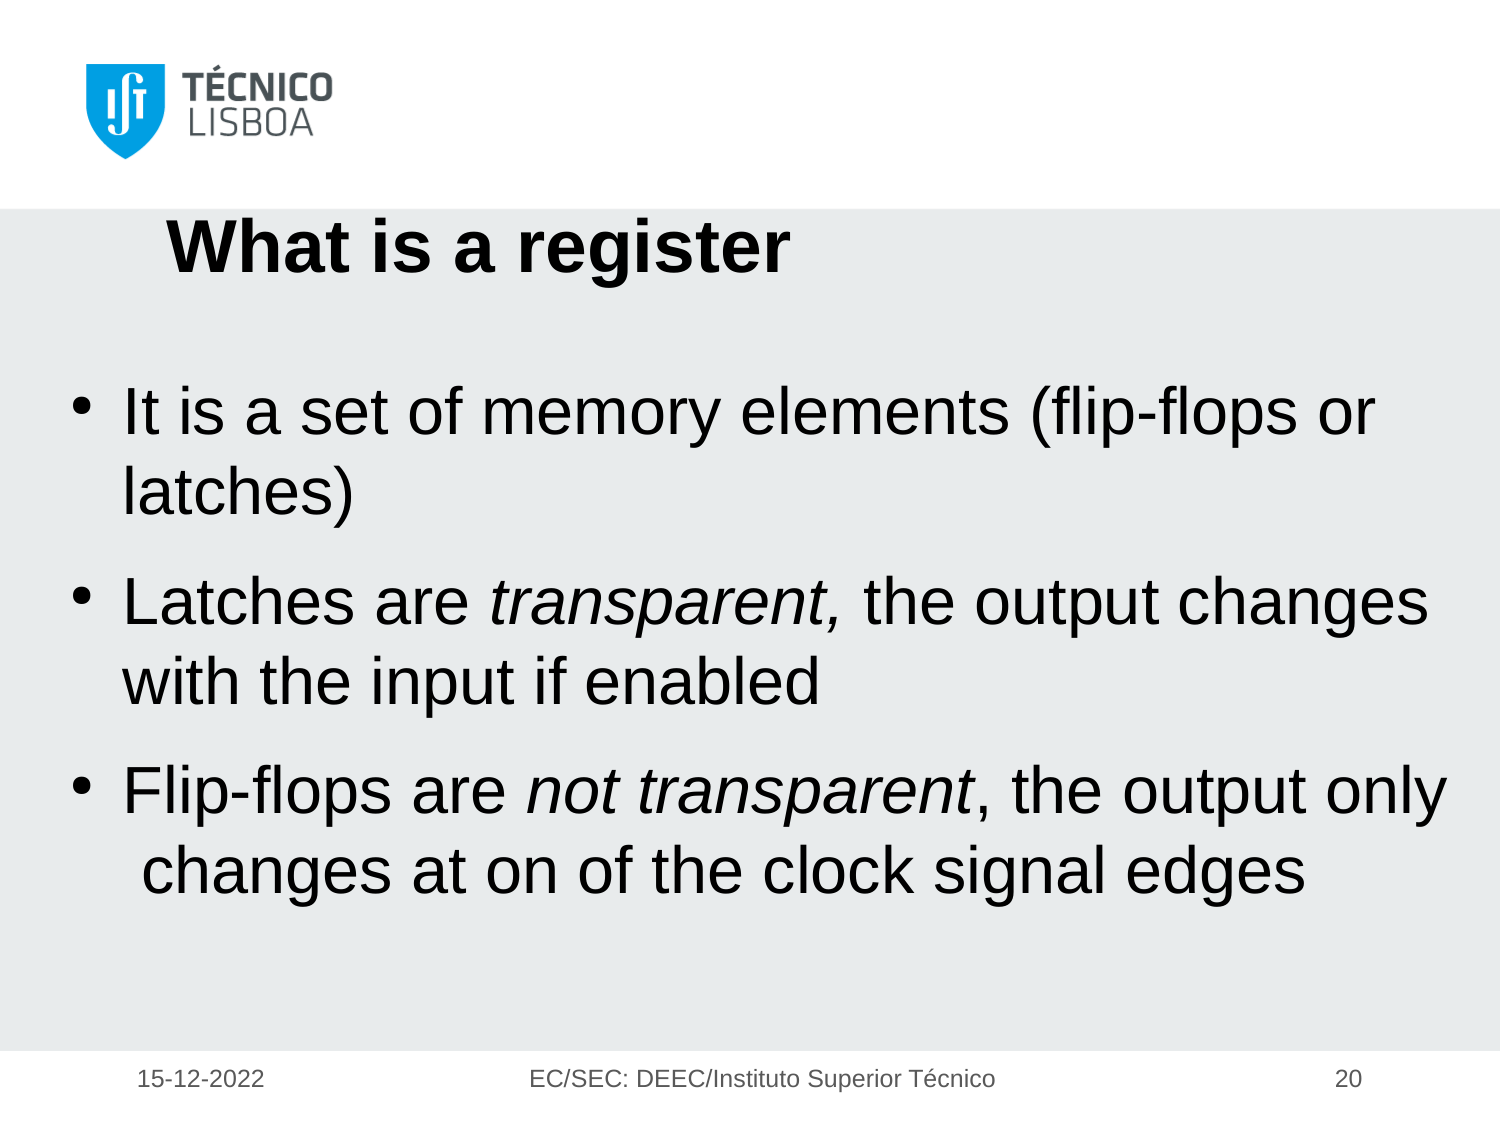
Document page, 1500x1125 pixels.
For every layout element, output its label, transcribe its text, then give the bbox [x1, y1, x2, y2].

title What is a register [151, 171, 1408, 314]
list It is a set of memory elements (flip-flops or latches) Latches are transparent, the output changes with the input if enabled Flip-flops are not transparent, the output only changes at on of the clock signal edges [52, 367, 1465, 1030]
picture [0, 0, 1500, 1125]
